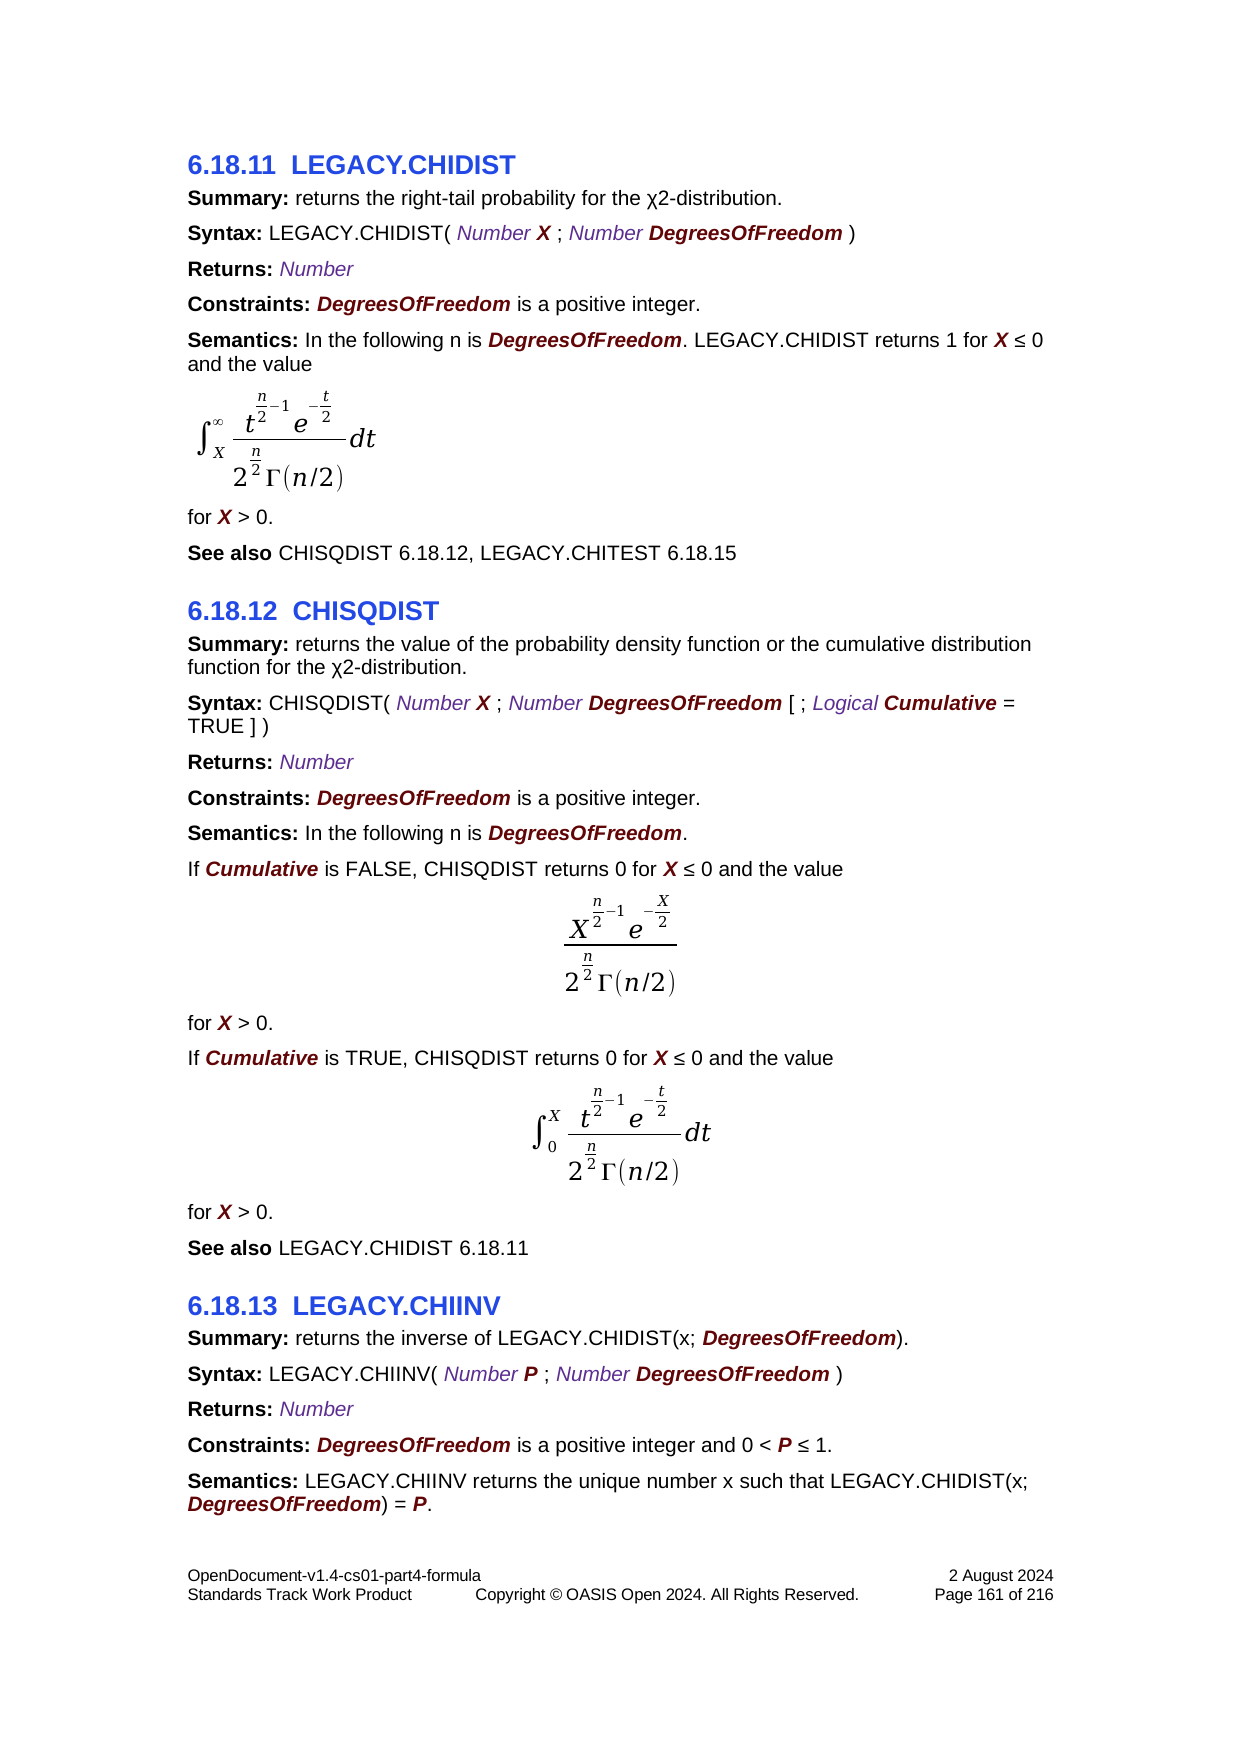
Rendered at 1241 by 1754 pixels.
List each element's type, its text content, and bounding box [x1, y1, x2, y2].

text Returns: Number [187, 257, 1053, 281]
text Syntax: LEGACY.CHIINV( Number P ; Number DegreesOfFreedom ) [187, 1362, 1053, 1386]
text Syntax: CHISQDIST( Number X ; Number DegreesOfFreedom [ ; Logical Cumulative = TRUE ] ) [187, 691, 1053, 738]
text Constraints: DegreesOfFreedom is a positive integer and 0 < P ≤ 1. [187, 1433, 1053, 1457]
text Summary: returns the value of the probability density function or the cumulative distribution function for the χ2-distribution. [187, 632, 1053, 679]
text Returns: Number [187, 1398, 1053, 1421]
text Constraints: DegreesOfFreedom is a positive integer. [187, 293, 1053, 316]
subtitle LEGACY.CHIDIST [187, 150, 1053, 180]
text See also CHISQDIST 6.18.12, LEGACY.CHITEST 6.18.15 [187, 541, 1053, 565]
text Summary: returns the inverse of LEGACY.CHIDIST(x; DegreesOfFreedom). [187, 1327, 1053, 1350]
text See also LEGACY.CHIDIST 6.18.11 [187, 1236, 1053, 1259]
text for X > 0. [187, 506, 1053, 529]
text Semantics: In the following n is DegreesOfFreedom. LEGACY.CHIDIST returns 1 for X ≤ 0 and the value [187, 328, 1053, 376]
text Summary: returns the right-tail probability for the χ2-distribution. [187, 186, 1053, 209]
text for X > 0. [187, 1200, 1053, 1224]
text Syntax: LEGACY.CHIDIST( Number X ; Number DegreesOfFreedom ) [187, 222, 1053, 245]
subtitle CHISQDIST [187, 596, 1053, 626]
text for X > 0. [187, 1011, 1053, 1034]
subtitle LEGACY.CHIINV [187, 1291, 1053, 1321]
text Constraints: DegreesOfFreedom is a positive integer. [187, 786, 1053, 809]
text Semantics: In the following n is DegreesOfFreedom. [187, 822, 1053, 845]
text If Cumulative is FALSE, CHISQDIST returns 0 for X ≤ 0 and the value [187, 857, 1053, 881]
text Semantics: LEGACY.CHIINV returns the unique number x such that LEGACY.CHIDIST(x; DegreesOfFreedom) = P. [187, 1469, 1053, 1516]
text Returns: Number [187, 750, 1053, 774]
text If Cumulative is TRUE, CHISQDIST returns 0 for X ≤ 0 and the value [187, 1047, 1053, 1070]
